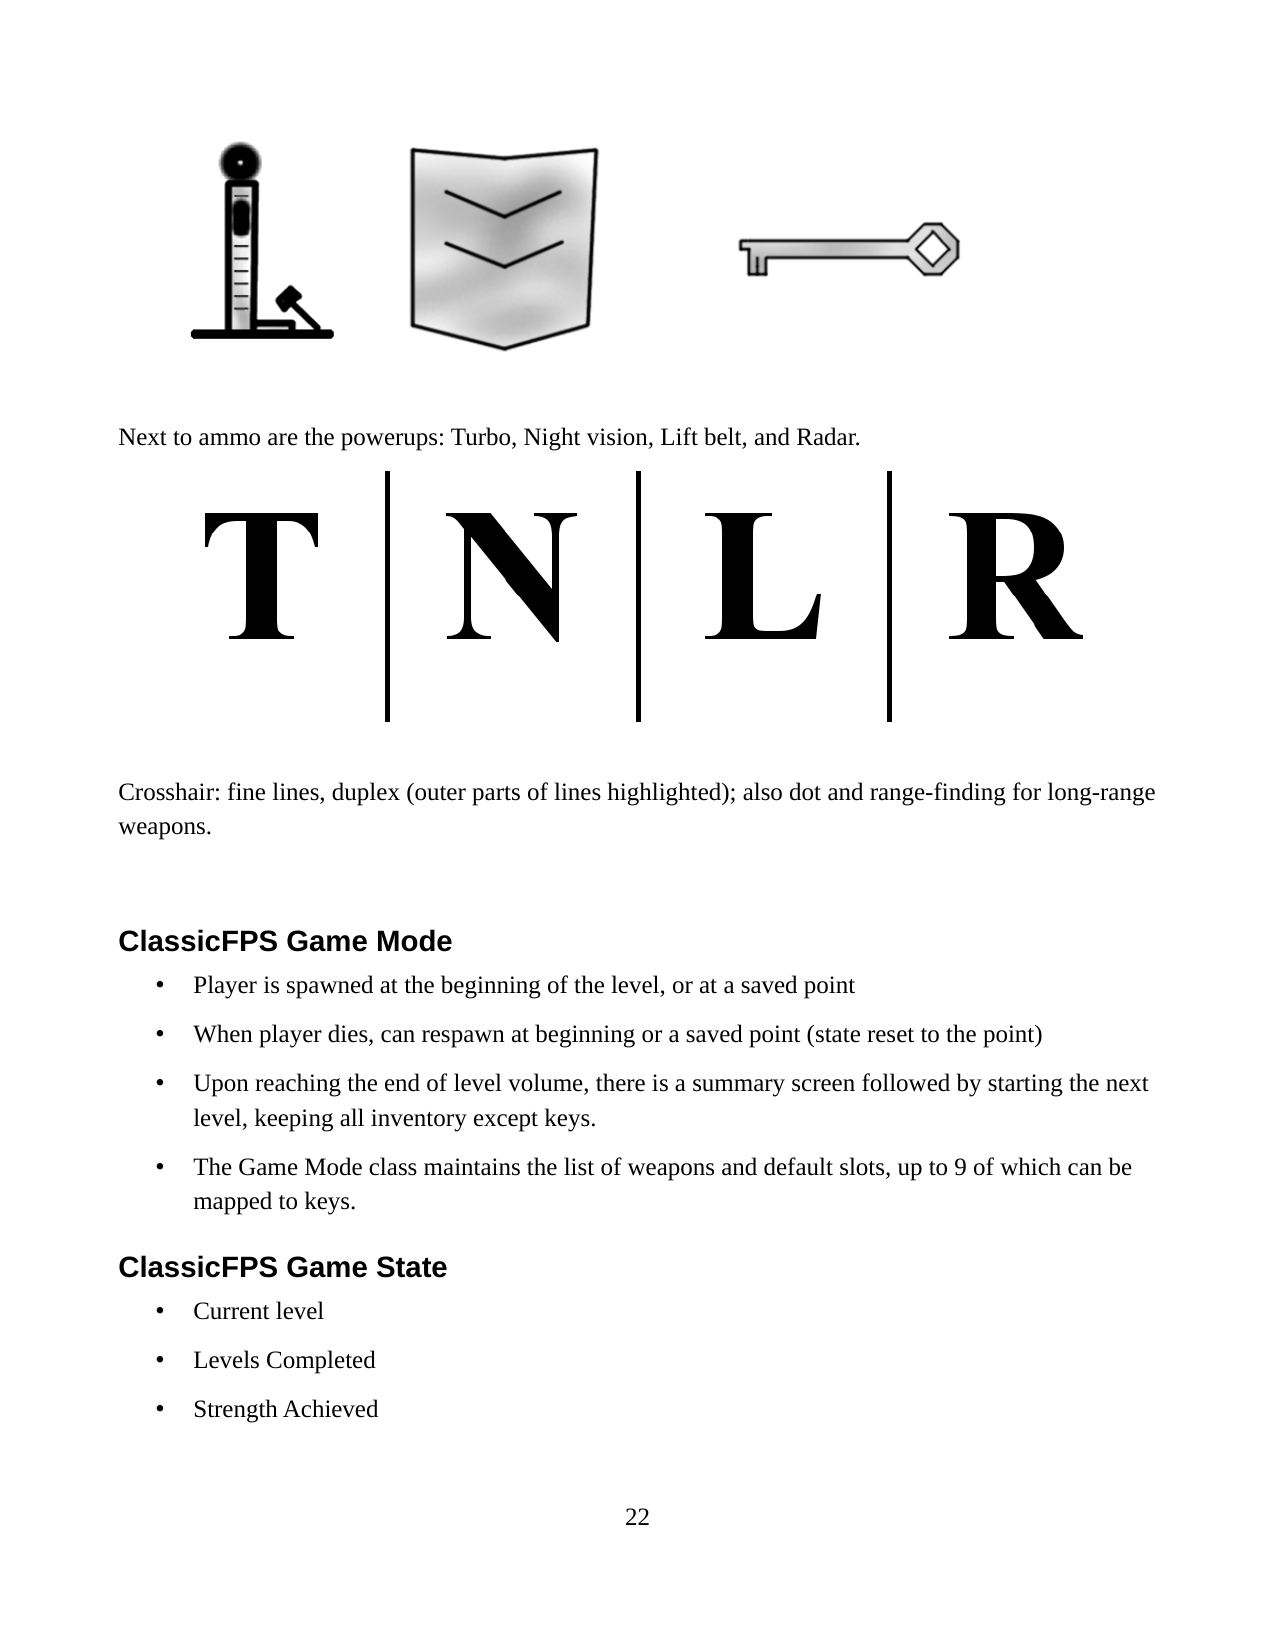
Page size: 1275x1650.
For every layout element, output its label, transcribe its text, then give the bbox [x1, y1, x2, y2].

subtitle ClassicFPS Game Mode [118, 924, 1157, 958]
list Strength Achieved [156, 1394, 1157, 1423]
list Upon reaching the end of level volume, there is a summary screen followed by starting the next level, keeping all inventory except keys. [156, 1068, 1157, 1131]
list Player is spawned at the beginning of the level, or at a saved point [156, 970, 1157, 999]
picture [120, 100, 638, 367]
text Next to ammo are the powerups: Turbo, Night vision, Lift belt, and Radar. [118, 422, 1157, 451]
picture [135, 471, 1140, 722]
picture [699, 99, 966, 366]
list When player dies, can respawn at beginning or a saved point (state reset to the point) [156, 1019, 1157, 1048]
text Crosshair: fine lines, duplex (outer parts of lines highlighted); also dot and range-finding for long-range weapons. [118, 777, 1157, 840]
subtitle ClassicFPS Game State [118, 1250, 1157, 1284]
list The Game Mode class maintains the list of weapons and default slots, up to 9 of which can be mapped to keys. [156, 1152, 1157, 1215]
list Levels Completed [156, 1345, 1157, 1374]
list Current level [156, 1296, 1157, 1325]
